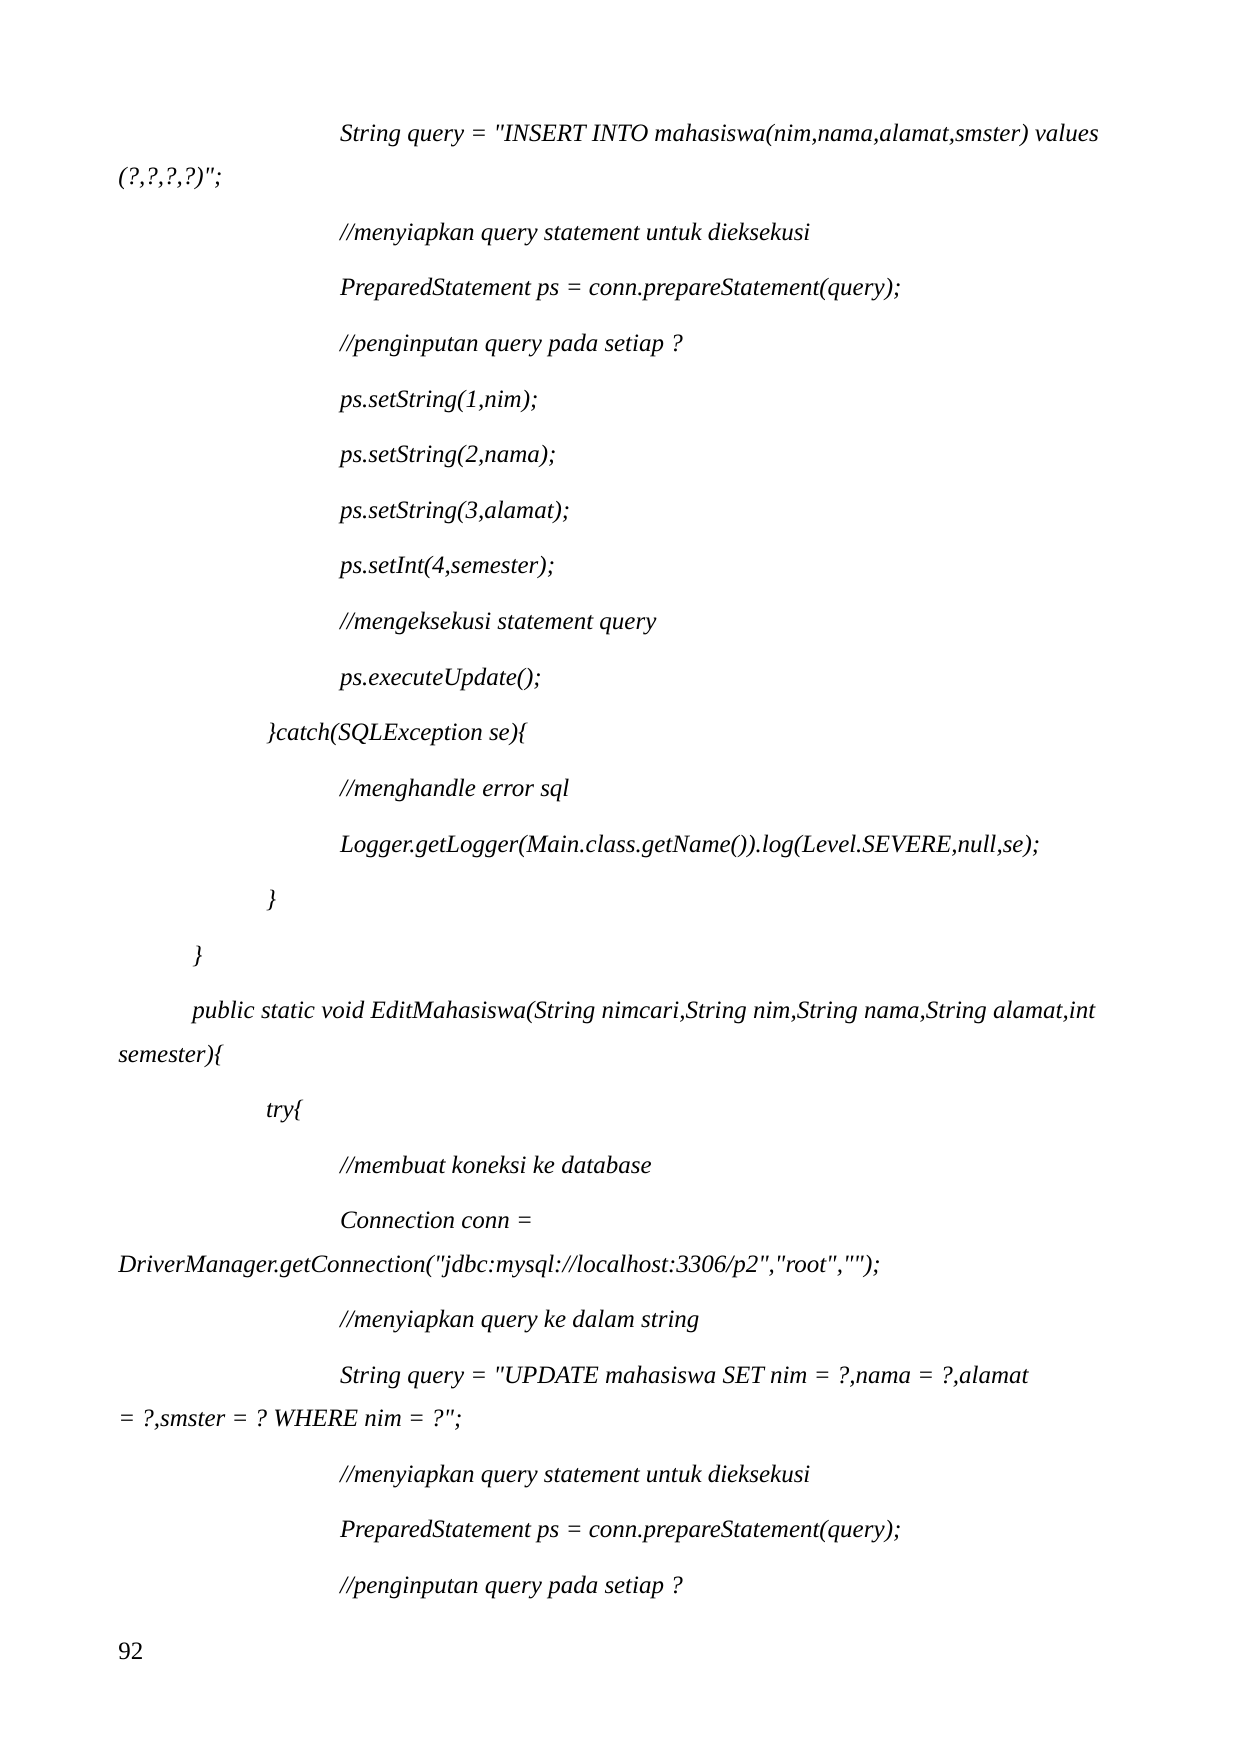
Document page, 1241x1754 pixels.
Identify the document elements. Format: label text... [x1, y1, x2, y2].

text Logger.getLogger(Main.class.getName()).log(Level.SEVERE,null,se); [118, 829, 1122, 857]
text ps.setString(3,alamat); [118, 495, 1122, 524]
text String query = "INSERT INTO mahasiswa(nim,nama,alamat,smster) values (?,?,?,?)"; [118, 118, 1122, 190]
text public static void EditMahasiswa(String nimcari,String nim,String nama,String alamat,int semester){ [118, 996, 1122, 1067]
text //menghandle error sql [118, 773, 1122, 802]
text ps.executeUpdate(); [118, 662, 1122, 691]
text //penginputan query pada setiap ? [118, 328, 1122, 357]
text //menyiapkan query ke dalam string [118, 1304, 1122, 1333]
text PreparedStatement ps = conn.prepareStatement(query); [118, 1514, 1122, 1543]
text PreparedStatement ps = conn.prepareStatement(query); [118, 272, 1122, 301]
text //membuat koneksi ke database [118, 1150, 1122, 1179]
text String query = "UPDATE mahasiswa SET nim = ?,nama = ?,alamat = ?,smster = ? WHERE nim = ?"; [118, 1360, 1122, 1432]
text }catch(SQLException se){ [118, 717, 1122, 746]
text try{ [118, 1094, 1122, 1123]
text //menyiapkan query statement untuk dieksekusi [118, 217, 1122, 246]
text } [118, 940, 1122, 969]
text //mengeksekusi statement query [118, 606, 1122, 635]
text ps.setString(1,nim); [118, 384, 1122, 412]
text } [118, 884, 1122, 913]
text ps.setInt(4,semester); [118, 551, 1122, 579]
text //penginputan query pada setiap ? [118, 1570, 1122, 1599]
text ps.setString(2,nama); [118, 439, 1122, 468]
text Connection conn = DriverManager.getConnection("jdbc:mysql://localhost:3306/p2","root",""); [118, 1206, 1122, 1277]
text //menyiapkan query statement untuk dieksekusi [118, 1459, 1122, 1487]
